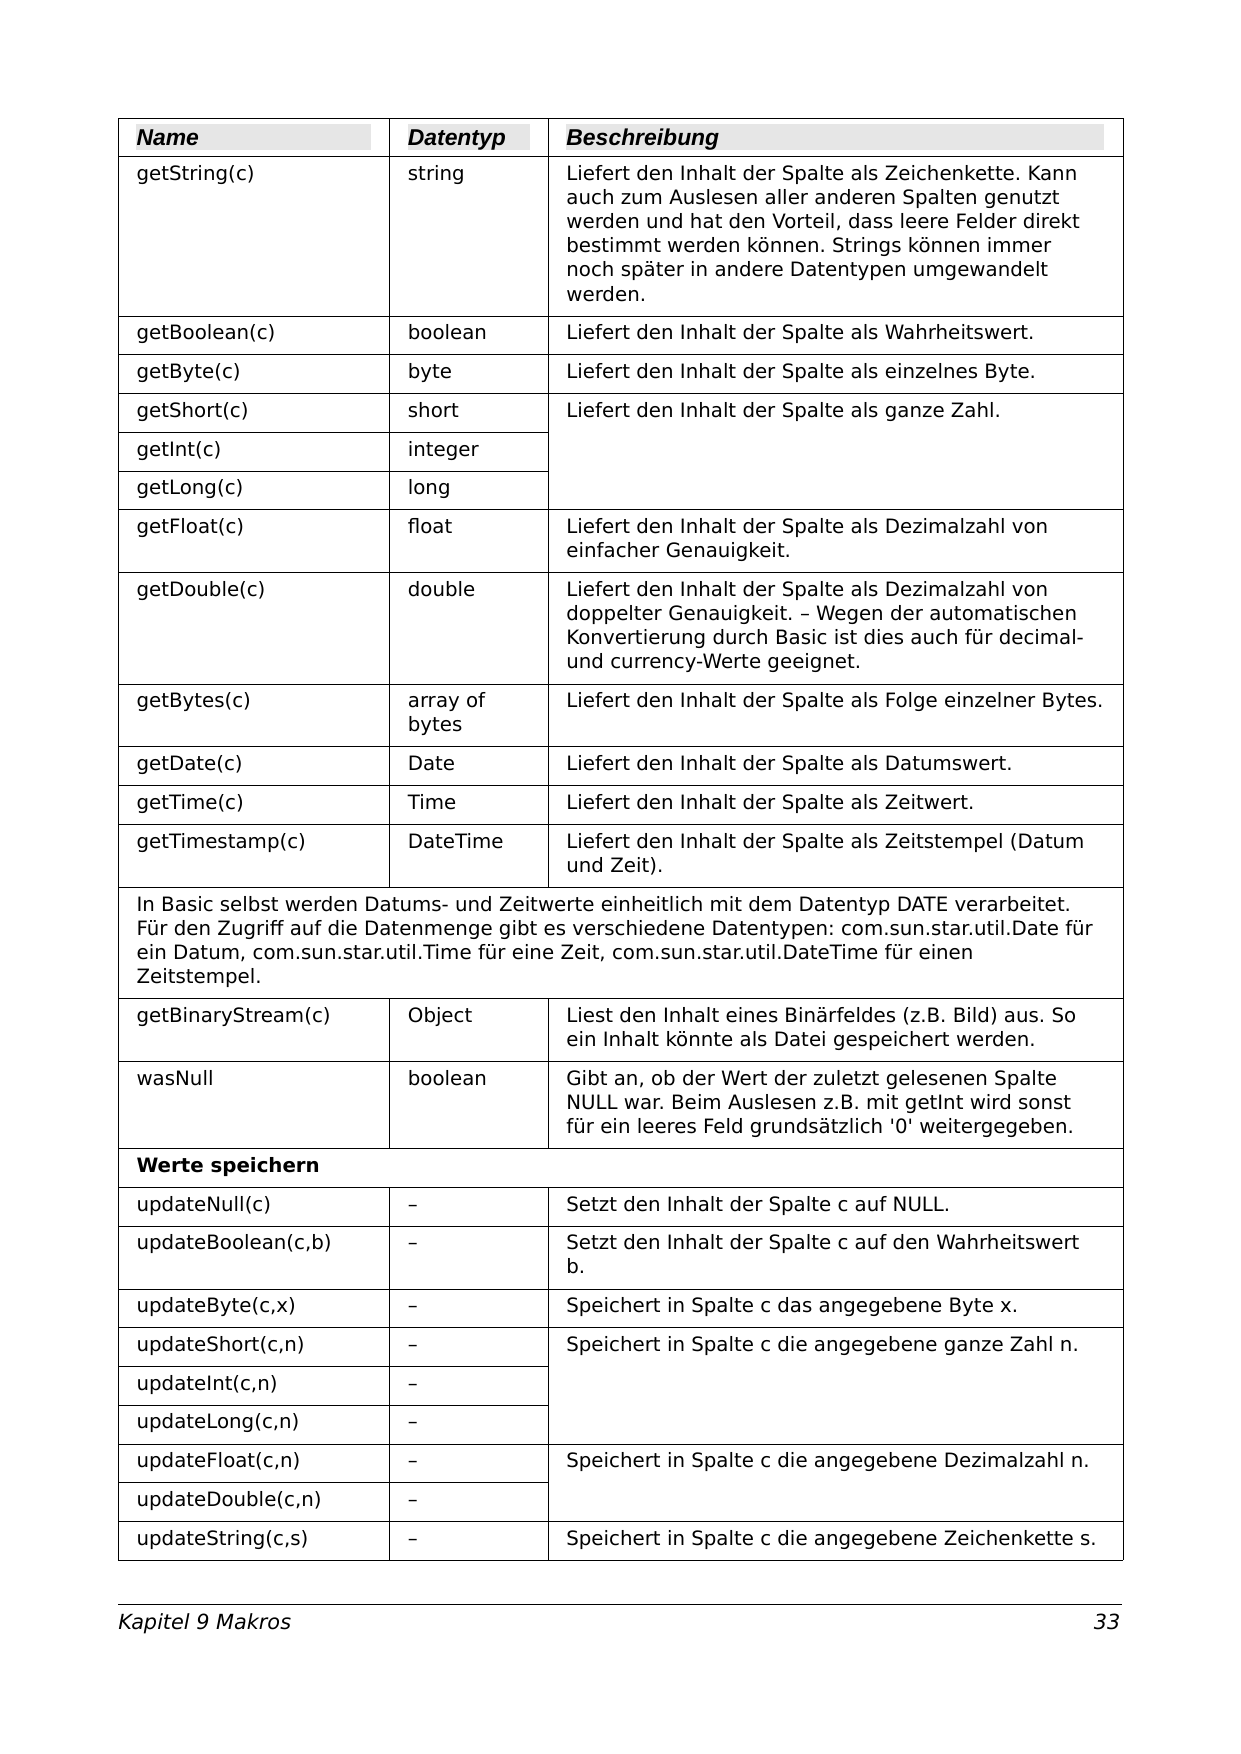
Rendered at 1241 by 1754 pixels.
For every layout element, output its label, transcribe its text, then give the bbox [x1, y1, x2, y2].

table_cell Liefert den Inhalt der Spalte als Dezimalzahl von doppelter Genauigkeit. – Wegen der automatischen Konvertierung durch Basic ist dies auch für decimal- und currency-Werte geeignet. [549, 573, 1123, 683]
table_cell updateString(c,s) [119, 1522, 389, 1560]
table_header Name [119, 119, 389, 156]
table_cell getInt(c) [119, 433, 389, 471]
table_cell updateDouble(c,n) [119, 1483, 389, 1521]
table_header Datentyp [390, 119, 548, 156]
table_cell getLong(c) [119, 472, 389, 509]
table_cell – [390, 1483, 548, 1521]
table_cell Liefert den Inhalt der Spalte als Datumswert. [549, 747, 1123, 785]
table_cell double [390, 573, 548, 683]
table_cell Liefert den Inhalt der Spalte als Zeichenkette. Kann auch zum Auslesen aller anderen Spalten genutzt werden und hat den Vorteil, dass leere Felder direkt bestimmt werden können. Strings können immer noch später in andere Datentypen umgewandelt werden. [549, 157, 1123, 316]
table_cell Liefert den Inhalt der Spalte als Folge einzelner Bytes. [549, 685, 1123, 746]
table_cell boolean [390, 317, 548, 354]
table_cell – [390, 1522, 548, 1560]
table_cell updateLong(c,n) [119, 1406, 389, 1443]
table_cell getBytes(c) [119, 685, 389, 746]
table_cell updateByte(c,x) [119, 1290, 389, 1327]
table_cell – [390, 1406, 548, 1443]
table_cell – [390, 1367, 548, 1405]
table_cell getTime(c) [119, 786, 389, 824]
table_cell getShort(c) [119, 394, 389, 432]
table_cell getTimestamp(c) [119, 825, 389, 887]
table_cell getBinaryStream(c) [119, 999, 389, 1061]
table_cell updateShort(c,n) [119, 1328, 389, 1366]
table_cell – [390, 1188, 548, 1226]
table_cell Liefert den Inhalt der Spalte als Zeitstempel (Datum und Zeit). [549, 825, 1123, 887]
table_cell wasNull [119, 1062, 389, 1148]
table_cell Werte speichern [119, 1149, 1123, 1187]
table_header Beschreibung [549, 119, 1123, 156]
table_cell Speichert in Spalte c die angegebene Dezimalzahl n. [549, 1445, 1123, 1521]
table_cell Setzt den Inhalt der Spalte c auf den Wahrheitswert b. [549, 1227, 1123, 1288]
table_cell In Basic selbst werden Datums- und Zeitwerte einheitlich mit dem Datentyp DATE verarbeitet. Für den Zugriff auf die Datenmenge gibt es verschiedene Datentypen: com.sun.star.util.Date für ein Datum, com.sun.star.util.Time für eine Zeit, com.sun.star.util.DateTime für einen Zeitstempel. [119, 888, 1123, 998]
table_cell getFloat(c) [119, 510, 389, 572]
table_cell updateBoolean(c,b) [119, 1227, 389, 1288]
table_cell short [390, 394, 548, 432]
table_cell string [390, 157, 548, 316]
table_cell getString(c) [119, 157, 389, 316]
table_cell getBoolean(c) [119, 317, 389, 354]
table_cell float [390, 510, 548, 572]
table_cell Gibt an, ob der Wert der zuletzt gelesenen Spalte NULL war. Beim Auslesen z.B. mit getInt wird sonst für ein leeres Feld grundsätzlich '0' weitergegeben. [549, 1062, 1123, 1148]
table_cell – [390, 1227, 548, 1288]
table_cell Speichert in Spalte c die angegebene ganze Zahl n. [549, 1328, 1123, 1443]
table_cell Liest den Inhalt eines Binärfeldes (z.B. Bild) aus. So ein Inhalt könnte als Datei gespeichert werden. [549, 999, 1123, 1061]
table_cell Liefert den Inhalt der Spalte als einzelnes Byte. [549, 355, 1123, 393]
table_cell Liefert den Inhalt der Spalte als Dezimalzahl von einfacher Genauigkeit. [549, 510, 1123, 572]
table_cell long [390, 472, 548, 509]
table_cell Setzt den Inhalt der Spalte c auf NULL. [549, 1188, 1123, 1226]
table_cell getByte(c) [119, 355, 389, 393]
table_cell – [390, 1328, 548, 1366]
table_cell – [390, 1290, 548, 1327]
table_cell Liefert den Inhalt der Spalte als Zeitwert. [549, 786, 1123, 824]
table_cell – [390, 1445, 548, 1482]
table_cell Liefert den Inhalt der Spalte als Wahrheitswert. [549, 317, 1123, 354]
table_cell array of bytes [390, 685, 548, 746]
table_cell boolean [390, 1062, 548, 1148]
table_cell byte [390, 355, 548, 393]
table_cell integer [390, 433, 548, 471]
table_cell Liefert den Inhalt der Spalte als ganze Zahl. [549, 394, 1123, 509]
table_cell updateNull(c) [119, 1188, 389, 1226]
table_cell Object [390, 999, 548, 1061]
table_cell updateInt(c,n) [119, 1367, 389, 1405]
table_cell Speichert in Spalte c die angegebene Zeichenkette s. [549, 1522, 1123, 1560]
table_cell DateTime [390, 825, 548, 887]
table_cell Speichert in Spalte c das angegebene Byte x. [549, 1290, 1123, 1327]
table_cell Date [390, 747, 548, 785]
table_cell getDate(c) [119, 747, 389, 785]
table_cell updateFloat(c,n) [119, 1445, 389, 1482]
table_cell getDouble(c) [119, 573, 389, 683]
table_cell Time [390, 786, 548, 824]
